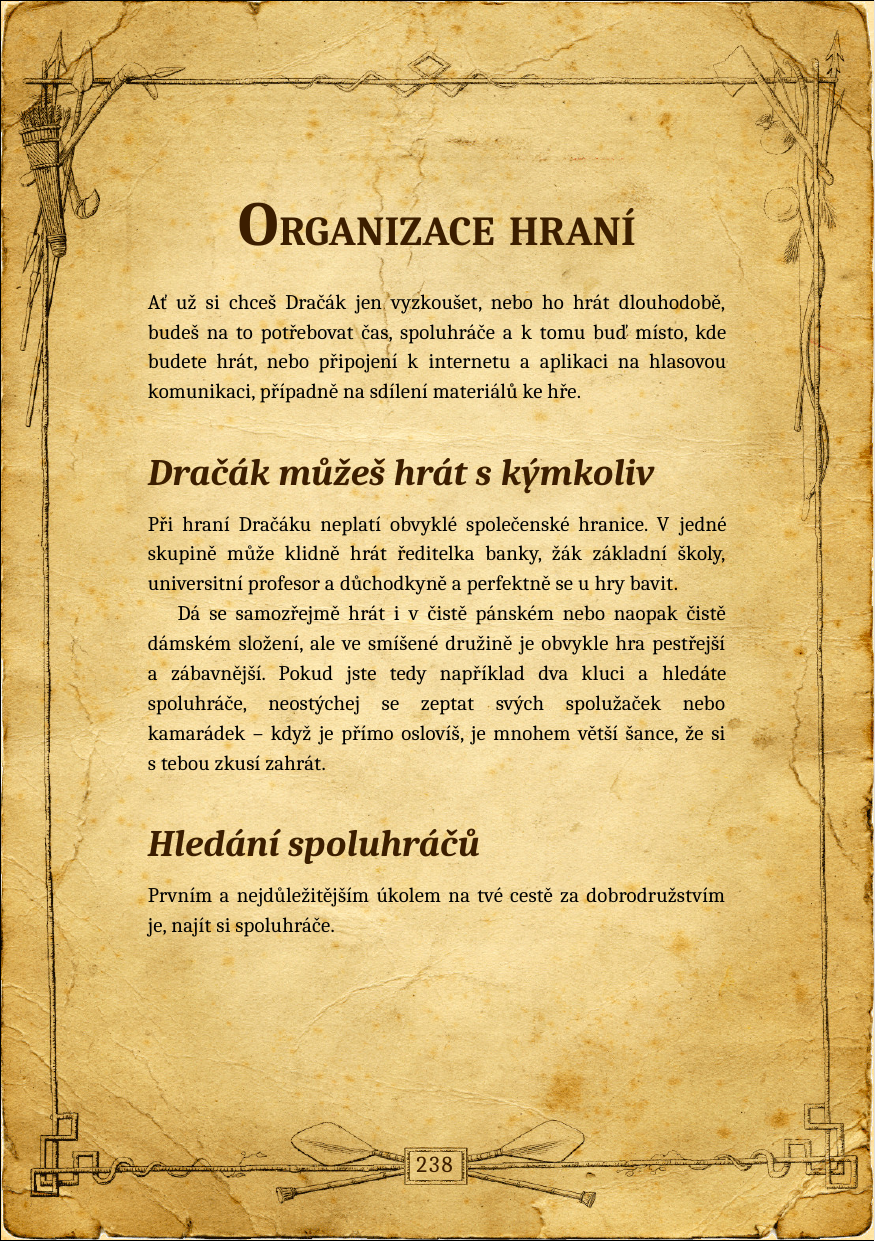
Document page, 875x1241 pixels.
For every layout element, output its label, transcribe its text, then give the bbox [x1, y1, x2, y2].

picture [1, 1, 874, 1240]
subtitle Organizace hraní [148, 189, 726, 261]
text Prvním a⁠ nejdůležitějším úkolem na tvé cestě za dobrodružstvím je, najít si spoluhráče. [148, 883, 726, 937]
subtitle Hledání spoluhráčů [148, 823, 726, 866]
text Ať už si chceš Dračák jen vyzkoušet, nebo ho hrát dlouhodobě, budeš na to potřebovat čas, spoluhráče a⁠ k⁠ tomu buď místo, kde budete hrát, nebo připojení k⁠ internetu a⁠ aplikaci na hlasovou komunikaci, případně na sdílení materiálů ke hře. [148, 290, 726, 404]
subtitle Dračák můžeš hrát s⁠ kýmkoliv [148, 451, 726, 494]
text Při hraní Dračáku neplatí obvyklé společenské hranice. V⁠ jedné skupině může klidně hrát ředitelka banky, žák základní školy, universitní profesor a⁠ důchodkyně a⁠ perfektně se u⁠ hry bavit. Dá se samozřejmě hrát i⁠ v⁠ čistě pánském nebo naopak čistě dámském složení, ale ve smíšené družině je obvykle hra pestřejší a⁠ zábavnější. Pokud jste tedy například dva kluci a⁠ hledáte spoluhráče, neostýchej se zeptat svých spolužaček nebo kamarádek – když je přímo oslovíš, je mnohem větší šance, že si s⁠ tebou zkusí zahrát. [148, 512, 726, 775]
